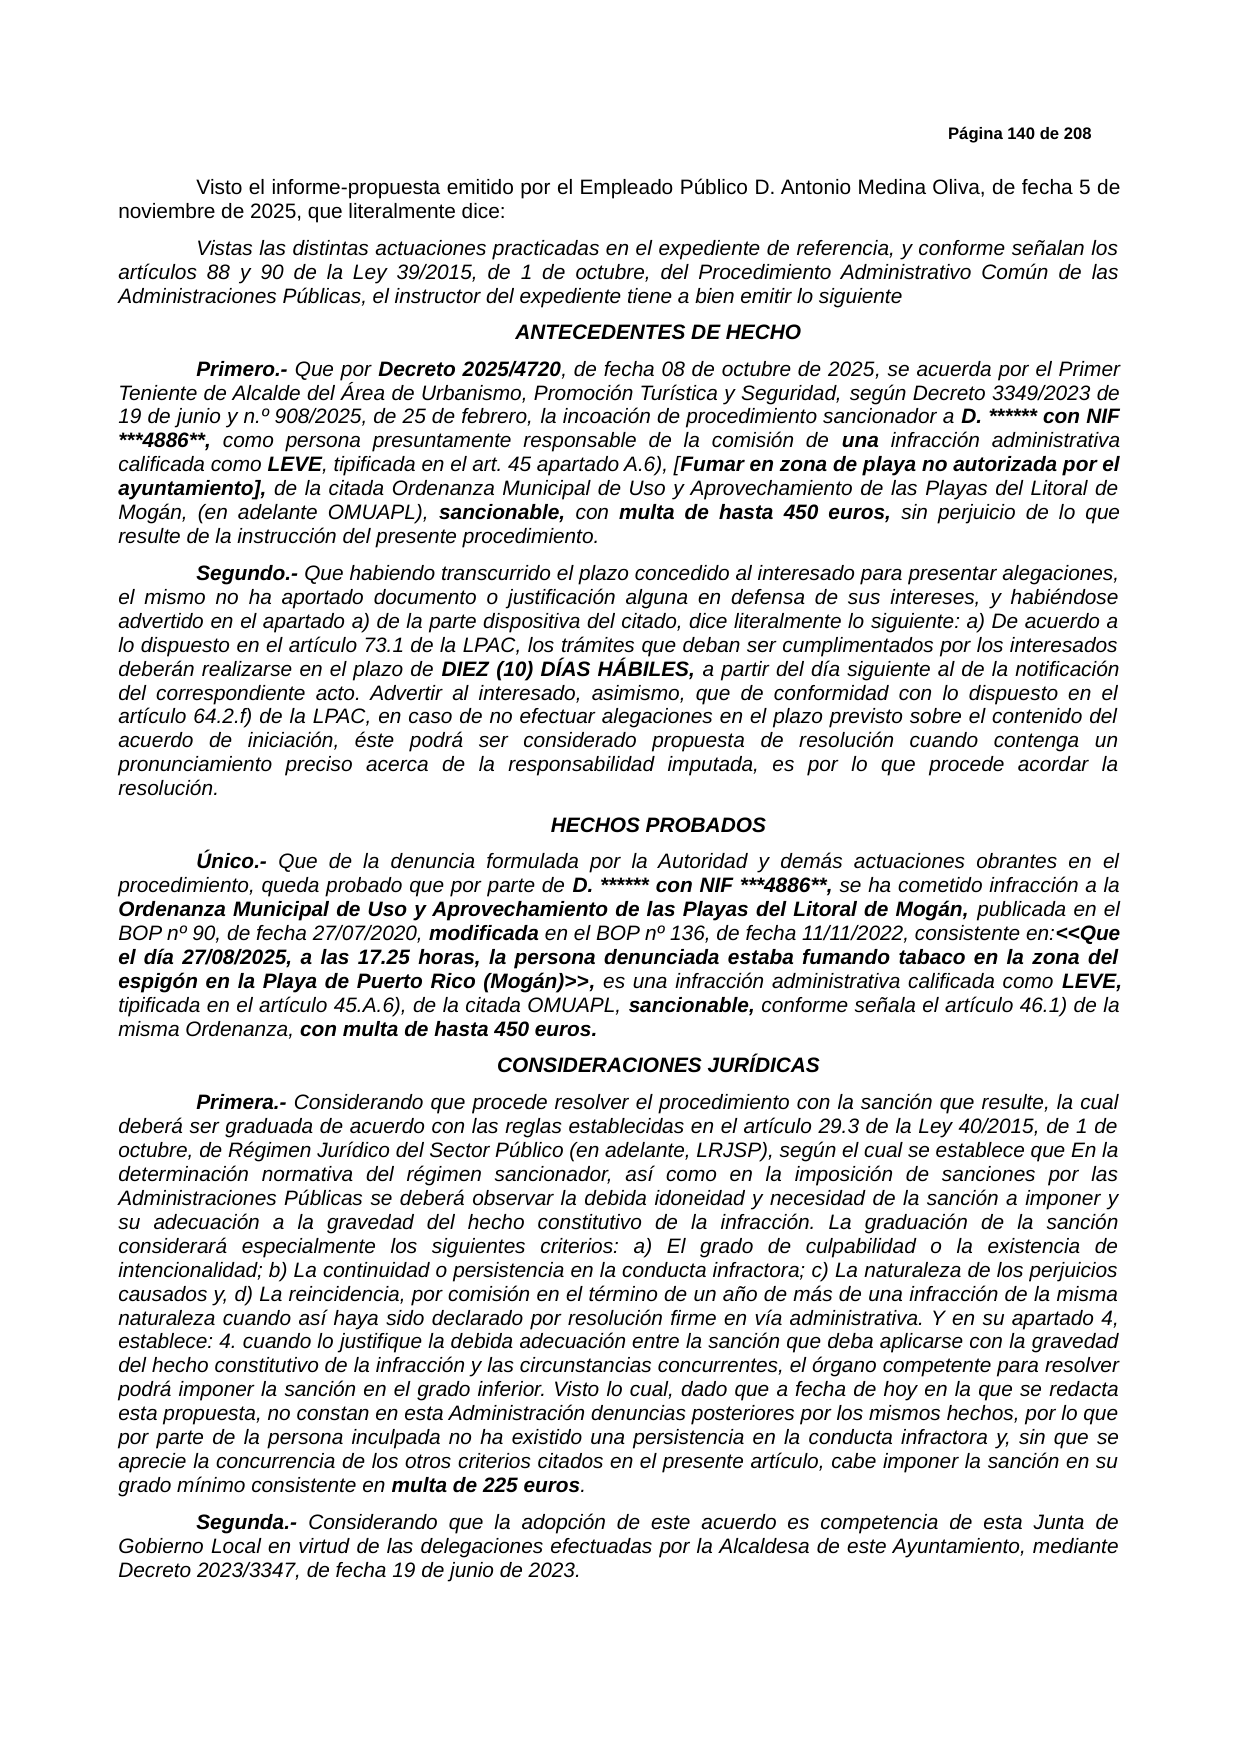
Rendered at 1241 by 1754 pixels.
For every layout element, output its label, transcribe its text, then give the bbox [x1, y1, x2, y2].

text HECHOS PROBADOS [118, 813, 1122, 837]
text Vistas las distintas actuaciones practicadas en el expediente de referencia, y conforme señalan los artículos 88 y 90 de la Ley 39/2015, de 1 de octubre, del Procedimiento Administrativo Común de las Administraciones Públicas, el instructor del expediente tiene a bien emitir lo siguiente [118, 236, 1122, 307]
text Primero.- Que por Decreto 2025/4720, de fecha 08 de octubre de 2025, se acuerda por el Primer Teniente de Alcalde del Área de Urbanismo, Promoción Turística y Seguridad, según Decreto 3349/2023 de 19 de junio y n.º 908/2025, de 25 de febrero, la incoación de procedimiento sancionador a D. ****** con NIF ***4886**, como persona presuntamente responsable de la comisión de una infracción administrativa calificada como LEVE, tipificada en el art. 45 apartado A.6), [Fumar en zona de playa no autorizada por el ayuntamiento], de la citada Ordenanza Municipal de Uso y Aprovechamiento de las Playas del Litoral de Mogán, (en adelante OMUAPL), sancionable, con multa de hasta 450 euros, sin perjuicio de lo que resulte de la instrucción del presente procedimiento. [118, 356, 1122, 548]
text Segunda.- Considerando que la adopción de este acuerdo es competencia de esta Junta de Gobierno Local en virtud de las delegaciones efectuadas por la Alcaldesa de este Ayuntamiento, mediante Decreto 2023/3347, de fecha 19 de junio de 2023. [118, 1509, 1122, 1581]
text Primera.- Considerando que procede resolver el procedimiento con la sanción que resulte, la cual deberá ser graduada de acuerdo con las reglas establecidas en el artículo 29.3 de la Ley 40/2015, de 1 de octubre, de Régimen Jurídico del Sector Público (en adelante, LRJSP), según el cual se establece que En la determinación normativa del régimen sancionador, así como en la imposición de sanciones por las Administraciones Públicas se deberá observar la debida idoneidad y necesidad de la sanción a imponer y su adecuación a la gravedad del hecho constitutivo de la infracción. La graduación de la sanción considerará especialmente los siguientes criterios: a) El grado de culpabilidad o la existencia de intencionalidad; b) La continuidad o persistencia en la conducta infractora; c) La naturaleza de los perjuicios causados y, d) La reincidencia, por comisión en el término de un año de más de una infracción de la misma naturaleza cuando así haya sido declarado por resolución firme en vía administrativa. Y en su apartado 4, establece: 4. cuando lo justifique la debida adecuación entre la sanción que deba aplicarse con la gravedad del hecho constitutivo de la infracción y las circunstancias concurrentes, el órgano competente para resolver podrá imponer la sanción en el grado inferior. Visto lo cual, dado que a fecha de hoy en la que se redacta esta propuesta, no constan en esta Administración denuncias posteriores por los mismos hechos, por lo que por parte de la persona inculpada no ha existido una persistencia en la conducta infractora y, sin que se aprecie la concurrencia de los otros criterios citados en el presente artículo, cabe imponer la sanción en su grado mínimo consistente en multa de 225 euros. [118, 1090, 1122, 1497]
text CONSIDERACIONES JURÍDICAS [118, 1053, 1122, 1077]
text ANTECEDENTES DE HECHO [118, 320, 1122, 344]
text Único.- Que de la denuncia formulada por la Autoridad y demás actuaciones obrantes en el procedimiento, queda probado que por parte de D. ****** con NIF ***4886**, se ha cometido infracción a la Ordenanza Municipal de Uso y Aprovechamiento de las Playas del Litoral de Mogán, publicada en el BOP nº 90, de fecha 27/07/2020, modificada en el BOP nº 136, de fecha 11/11/2022, consistente en:<<Que el día 27/08/2025, a las 17.25 horas, la persona denunciada estaba fumando tabaco en la zona del espigón en la Playa de Puerto Rico (Mogán)>>, es una infracción administrativa calificada como LEVE, tipificada en el artículo 45.A.6), de la citada OMUAPL, sancionable, conforme señala el artículo 46.1) de la misma Ordenanza, con multa de hasta 450 euros. [118, 849, 1122, 1041]
text Visto el informe-propuesta emitido por el Empleado Público D. Antonio Medina Oliva, de fecha 5 de noviembre de 2025, que literalmente dice: [118, 175, 1122, 223]
text Segundo.- Que habiendo transcurrido el plazo concedido al interesado para presentar alegaciones, el mismo no ha aportado documento o justificación alguna en defensa de sus intereses, y habiéndose advertido en el apartado a) de la parte dispositiva del citado, dice literalmente lo siguiente: a) De acuerdo a lo dispuesto en el artículo 73.1 de la LPAC, los trámites que deban ser cumplimentados por los interesados deberán realizarse en el plazo de DIEZ (10) DÍAS HÁBILES, a partir del día siguiente al de la notificación del correspondiente acto. Advertir al interesado, asimismo, que de conformidad con lo dispuesto en el artículo 64.2.f) de la LPAC, en caso de no efectuar alegaciones en el plazo previsto sobre el contenido del acuerdo de iniciación, éste podrá ser considerado propuesta de resolución cuando contenga un pronunciamiento preciso acerca de la responsabilidad imputada, es por lo que procede acordar la resolución. [118, 561, 1122, 800]
